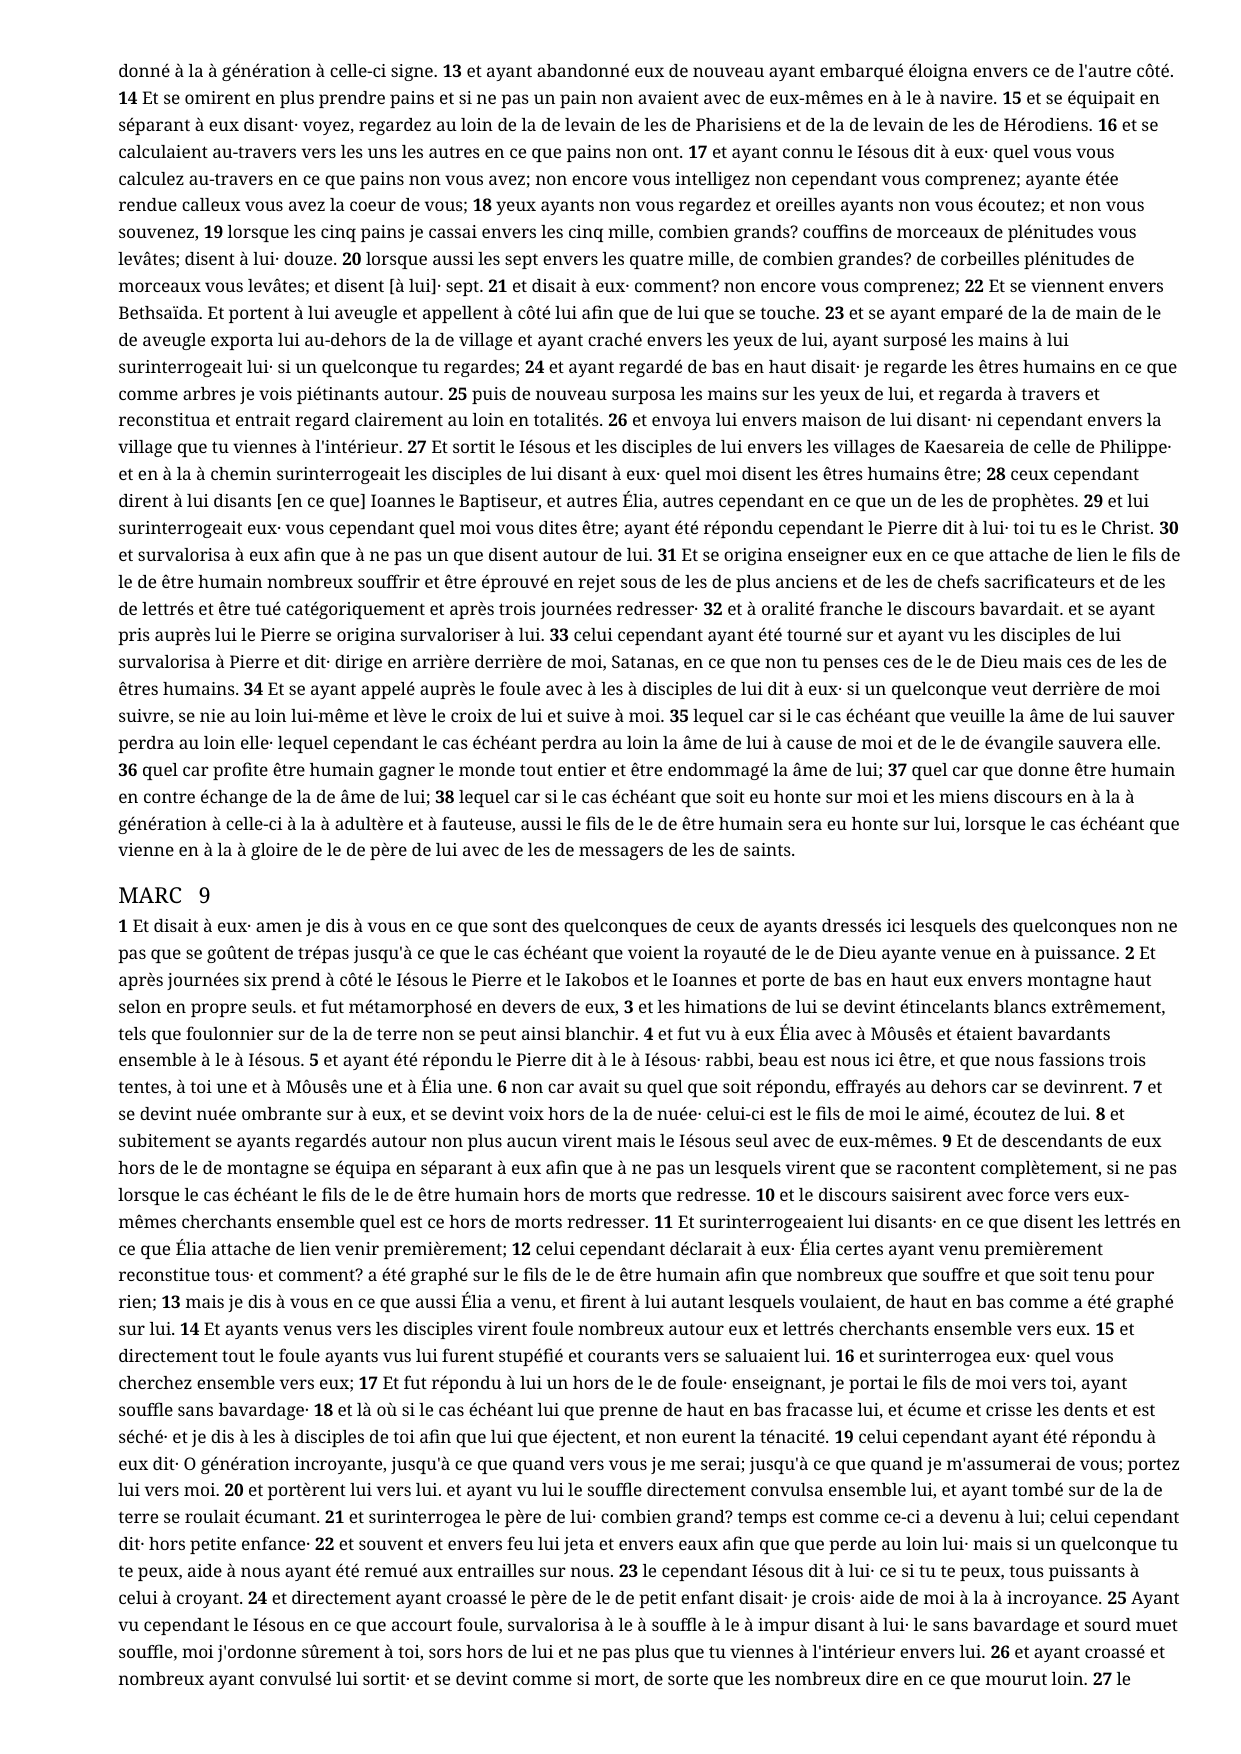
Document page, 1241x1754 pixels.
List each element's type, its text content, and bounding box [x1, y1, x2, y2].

text MARC 9 [118, 880, 1181, 910]
text donné à la à génération à celle-ci signe. 13 et ayant abandonné eux de nouveau ayant embarqué éloigna envers ce de l'autre côté. 14 Et se omirent en plus prendre pains et si ne pas un pain non avaient avec de eux-mêmes en à le à navire. 15 et se équipait en séparant à eux disant· voyez, regardez au loin de la de levain de les de Pharisiens et de la de levain de les de Hérodiens. 16 et se calculaient au-travers vers les uns les autres en ce que pains non ont. 17 et ayant connu le Iésous dit à eux· quel vous vous calculez au-travers en ce que pains non vous avez; non encore vous intelligez non cependant vous comprenez; ayante étée rendue calleux vous avez la coeur de vous; 18 yeux ayants non vous regardez et oreilles ayants non vous écoutez; et non vous souvenez, 19 lorsque les cinq pains je cassai envers les cinq mille, combien grands? couffins de morceaux de plénitudes vous levâtes; disent à lui· douze. 20 lorsque aussi les sept envers les quatre mille, de combien grandes? de corbeilles plénitudes de morceaux vous levâtes; et disent [à lui]· sept. 21 et disait à eux· comment? non encore vous comprenez; 22 Et se viennent envers Bethsaïda. Et portent à lui aveugle et appellent à côté lui afin que de lui que se touche. 23 et se ayant emparé de la de main de le de aveugle exporta lui au-dehors de la de village et ayant craché envers les yeux de lui, ayant surposé les mains à lui surinterrogeait lui· si un quelconque tu regardes; 24 et ayant regardé de bas en haut disait· je regarde les êtres humains en ce que comme arbres je vois piétinants autour. 25 puis de nouveau surposa les mains sur les yeux de lui, et regarda à travers et reconstitua et entrait regard clairement au loin en totalités. 26 et envoya lui envers maison de lui disant· ni cependant envers la village que tu viennes à l'intérieur. 27 Et sortit le Iésous et les disciples de lui envers les villages de Kaesareia de celle de Philippe· et en à la à chemin surinterrogeait les disciples de lui disant à eux· quel moi disent les êtres humains être; 28 ceux cependant dirent à lui disants [en ce que] Ioannes le Baptiseur, et autres Élia, autres cependant en ce que un de les de prophètes. 29 et lui surinterrogeait eux· vous cependant quel moi vous dites être; ayant été répondu cependant le Pierre dit à lui· toi tu es le Christ. 30 et survalorisa à eux afin que à ne pas un que disent autour de lui. 31 Et se origina enseigner eux en ce que attache de lien le fils de le de être humain nombreux souffrir et être éprouvé en rejet sous de les de plus anciens et de les de chefs sacrificateurs et de les de lettrés et être tué catégoriquement et après trois journées redresser· 32 et à oralité franche le discours bavardait. et se ayant pris auprès lui le Pierre se origina survaloriser à lui. 33 celui cependant ayant été tourné sur et ayant vu les disciples de lui survalorisa à Pierre et dit· dirige en arrière derrière de moi, Satanas, en ce que non tu penses ces de le de Dieu mais ces de les de êtres humains. 34 Et se ayant appelé auprès le foule avec à les à disciples de lui dit à eux· si un quelconque veut derrière de moi suivre, se nie au loin lui-même et lève le croix de lui et suive à moi. 35 lequel car si le cas échéant que veuille la âme de lui sauver perdra au loin elle· lequel cependant le cas échéant perdra au loin la âme de lui à cause de moi et de le de évangile sauvera elle. 36 quel car profite être humain gagner le monde tout entier et être endommagé la âme de lui; 37 quel car que donne être humain en contre échange de la de âme de lui; 38 lequel car si le cas échéant que soit eu honte sur moi et les miens discours en à la à génération à celle-ci à la à adultère et à fauteuse, aussi le fils de le de être humain sera eu honte sur lui, lorsque le cas échéant que vienne en à la à gloire de le de père de lui avec de les de messagers de les de saints. [118, 59, 1181, 862]
text 1 Et disait à eux· amen je dis à vous en ce que sont des quelconques de ceux de ayants dressés ici lesquels des quelconques non ne pas que se goûtent de trépas jusqu'à ce que le cas échéant que voient la royauté de le de Dieu ayante venue en à puissance. 2 Et après journées six prend à côté le Iésous le Pierre et le Iakobos et le Ioannes et porte de bas en haut eux envers montagne haut selon en propre seuls. et fut métamorphosé en devers de eux, 3 et les himations de lui se devint étincelants blancs extrêmement, tels que foulonnier sur de la de terre non se peut ainsi blanchir. 4 et fut vu à eux Élia avec à Môusês et étaient bavardants ensemble à le à Iésous. 5 et ayant été répondu le Pierre dit à le à Iésous· rabbi, beau est nous ici être, et que nous fassions trois tentes, à toi une et à Môusês une et à Élia une. 6 non car avait su quel que soit répondu, effrayés au dehors car se devinrent. 7 et se devint nuée ombrante sur à eux, et se devint voix hors de la de nuée· celui-ci est le fils de moi le aimé, écoutez de lui. 8 et subitement se ayants regardés autour non plus aucun virent mais le Iésous seul avec de eux-mêmes. 9 Et de descendants de eux hors de le de montagne se équipa en séparant à eux afin que à ne pas un lesquels virent que se racontent complètement, si ne pas lorsque le cas échéant le fils de le de être humain hors de morts que redresse. 10 et le discours saisirent avec force vers eux-mêmes cherchants ensemble quel est ce hors de morts redresser. 11 Et surinterrogeaient lui disants· en ce que disent les lettrés en ce que Élia attache de lien venir premièrement; 12 celui cependant déclarait à eux· Élia certes ayant venu premièrement reconstitue tous· et comment? a été graphé sur le fils de le de être humain afin que nombreux que souffre et que soit tenu pour rien; 13 mais je dis à vous en ce que aussi Élia a venu, et firent à lui autant lesquels voulaient, de haut en bas comme a été graphé sur lui. 14 Et ayants venus vers les disciples virent foule nombreux autour eux et lettrés cherchants ensemble vers eux. 15 et directement tout le foule ayants vus lui furent stupéfié et courants vers se saluaient lui. 16 et surinterrogea eux· quel vous cherchez ensemble vers eux; 17 Et fut répondu à lui un hors de le de foule· enseignant, je portai le fils de moi vers toi, ayant souffle sans bavardage· 18 et là où si le cas échéant lui que prenne de haut en bas fracasse lui, et écume et crisse les dents et est séché· et je dis à les à disciples de toi afin que lui que éjectent, et non eurent la ténacité. 19 celui cependant ayant été répondu à eux dit· O génération incroyante, jusqu'à ce que quand vers vous je me serai; jusqu'à ce que quand je m'assumerai de vous; portez lui vers moi. 20 et portèrent lui vers lui. et ayant vu lui le souffle directement convulsa ensemble lui, et ayant tombé sur de la de terre se roulait écumant. 21 et surinterrogea le père de lui· combien grand? temps est comme ce-ci a devenu à lui; celui cependant dit· hors petite enfance· 22 et souvent et envers feu lui jeta et envers eaux afin que que perde au loin lui· mais si un quelconque tu te peux, aide à nous ayant été remué aux entrailles sur nous. 23 le cependant Iésous dit à lui· ce si tu te peux, tous puissants à celui à croyant. 24 et directement ayant croassé le père de le de petit enfant disait· je crois· aide de moi à la à incroyance. 25 Ayant vu cependant le Iésous en ce que accourt foule, survalorisa à le à souffle à le à impur disant à lui· le sans bavardage et sourd muet souffle, moi j'ordonne sûrement à toi, sors hors de lui et ne pas plus que tu viennes à l'intérieur envers lui. 26 et ayant croassé et nombreux ayant convulsé lui sortit· et se devint comme si mort, de sorte que les nombreux dire en ce que mourut loin. 27 le [118, 914, 1181, 1690]
